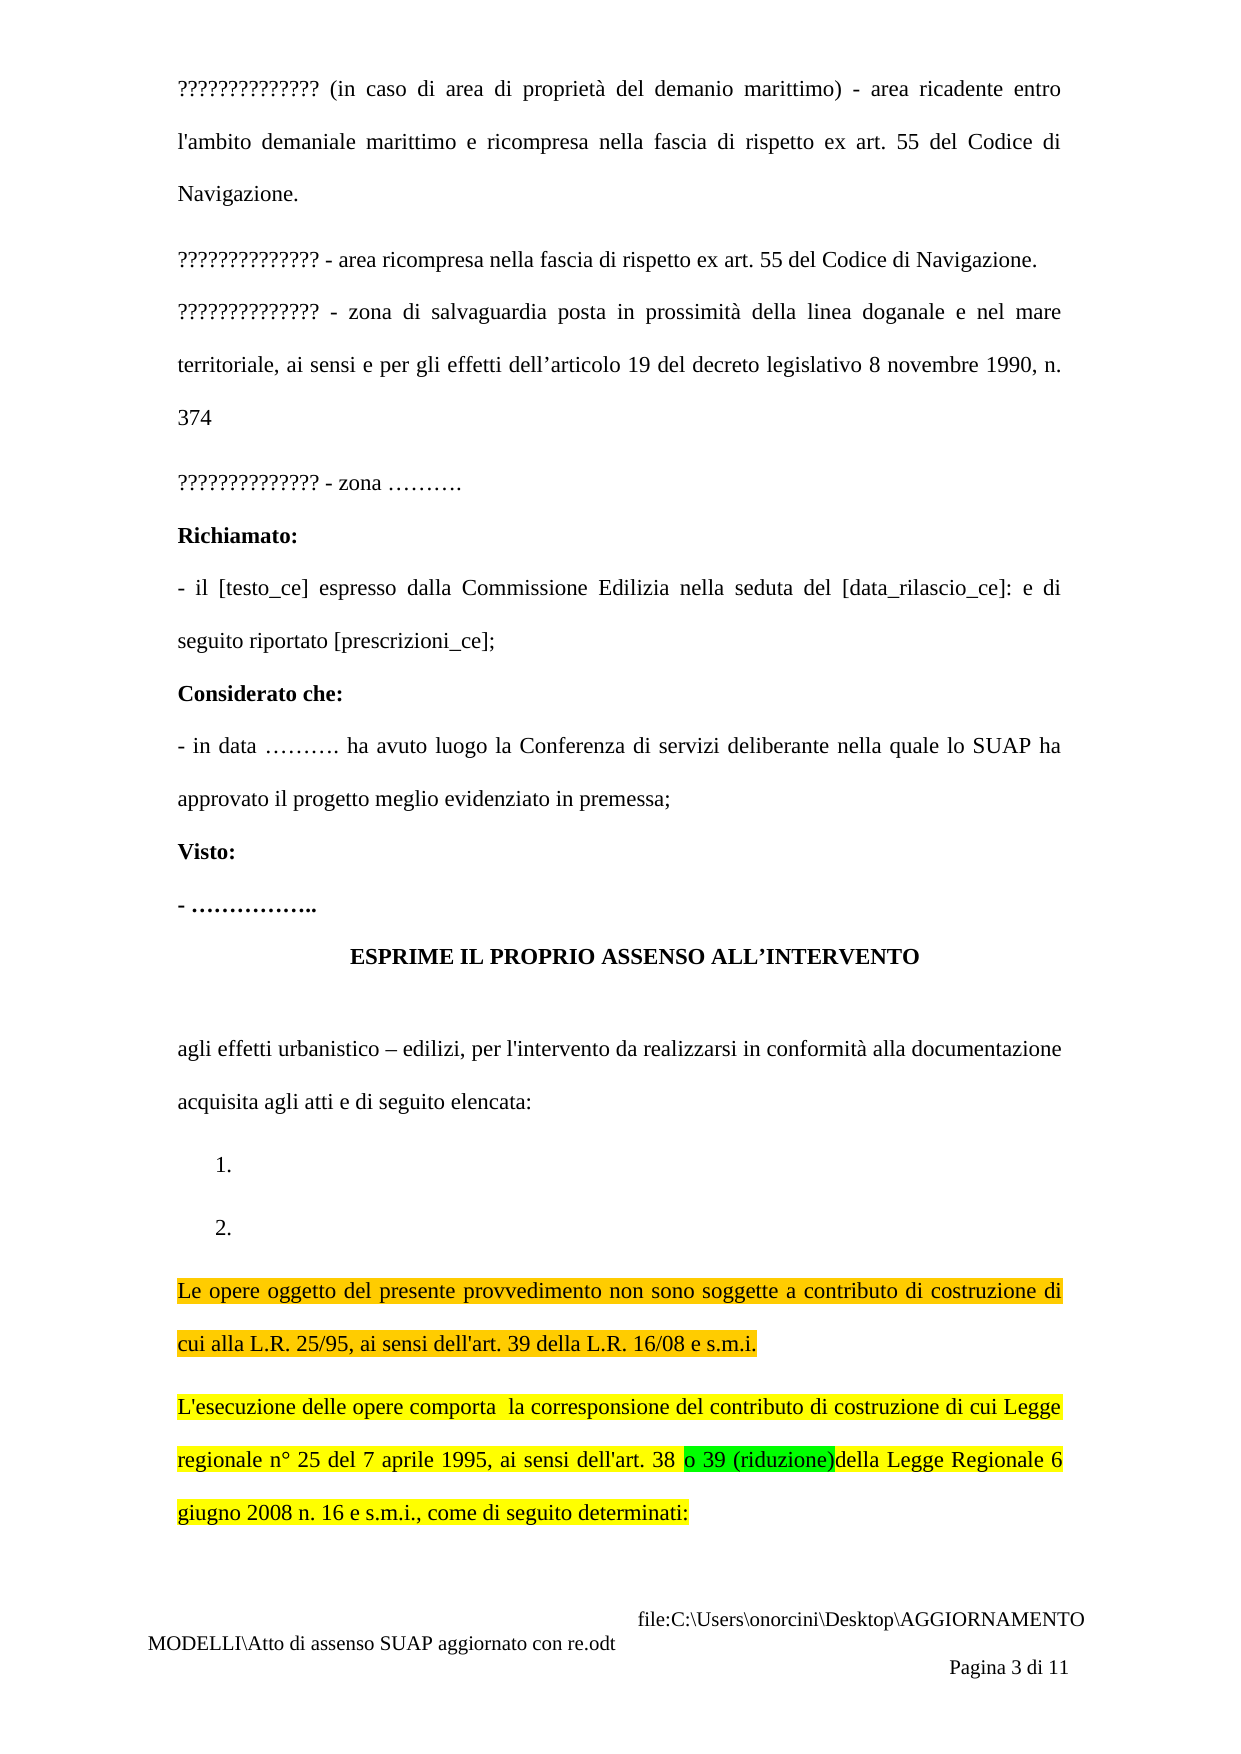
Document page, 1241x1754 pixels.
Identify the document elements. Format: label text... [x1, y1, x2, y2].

text ?????????????? - area ricompresa nella fascia di rispetto ex art. 55 del Codice di Navigazione. [177, 246, 1063, 272]
subtitle ESPRIME IL PROPRIO ASSENSO ALL’INTERVENTO [177, 943, 1092, 970]
text L'esecuzione delle opere comporta la corresponsione del contributo di costruzione di cui Legge regionale n° 25 del 7 aprile 1995, ai sensi dell'art. 38 o 39 (riduzione)della Legge Regionale 6 giugno 2008 n. 16 e s.m.i., come di seguito determinati: [177, 1393, 1063, 1525]
text Considerato che: [177, 680, 1063, 706]
text agli effetti urbanistico – edilizi, per l'intervento da realizzarsi in conformità alla documentazione acquisita agli atti e di seguito elencata: [177, 1036, 1063, 1114]
text - …………….. [177, 891, 1063, 917]
text Visto: [177, 838, 1063, 864]
text Richiamato: [177, 522, 1063, 548]
text ?????????????? (in caso di area di proprietà del demanio marittimo) - area ricadente entro l'ambito demaniale marittimo e ricompresa nella fascia di rispetto ex art. 55 del Codice di Navigazione. [177, 75, 1063, 207]
text Le opere oggetto del presente provvedimento non sono soggette a contributo di costruzione di cui alla L.R. 25/95, ai sensi dell'art. 39 della L.R. 16/08 e s.m.i. [177, 1278, 1063, 1357]
text - in data ………. ha avuto luogo la Conferenza di servizi deliberante nella quale lo SUAP ha approvato il progetto meglio evidenziato in premessa; [177, 732, 1063, 812]
text ?????????????? - zona di salvaguardia posta in prossimità della linea doganale e nel mare territoriale, ai sensi e per gli effetti dell’articolo 19 del decreto legislativo 8 novembre 1990, n. 374 [177, 298, 1063, 430]
text - il [testo_ce] espresso dalla Commissione Edilizia nella seduta del [data_rilascio_ce]: e di seguito riportato [prescrizioni_ce]; [177, 574, 1063, 653]
text ?????????????? - zona ………. [177, 469, 1063, 495]
